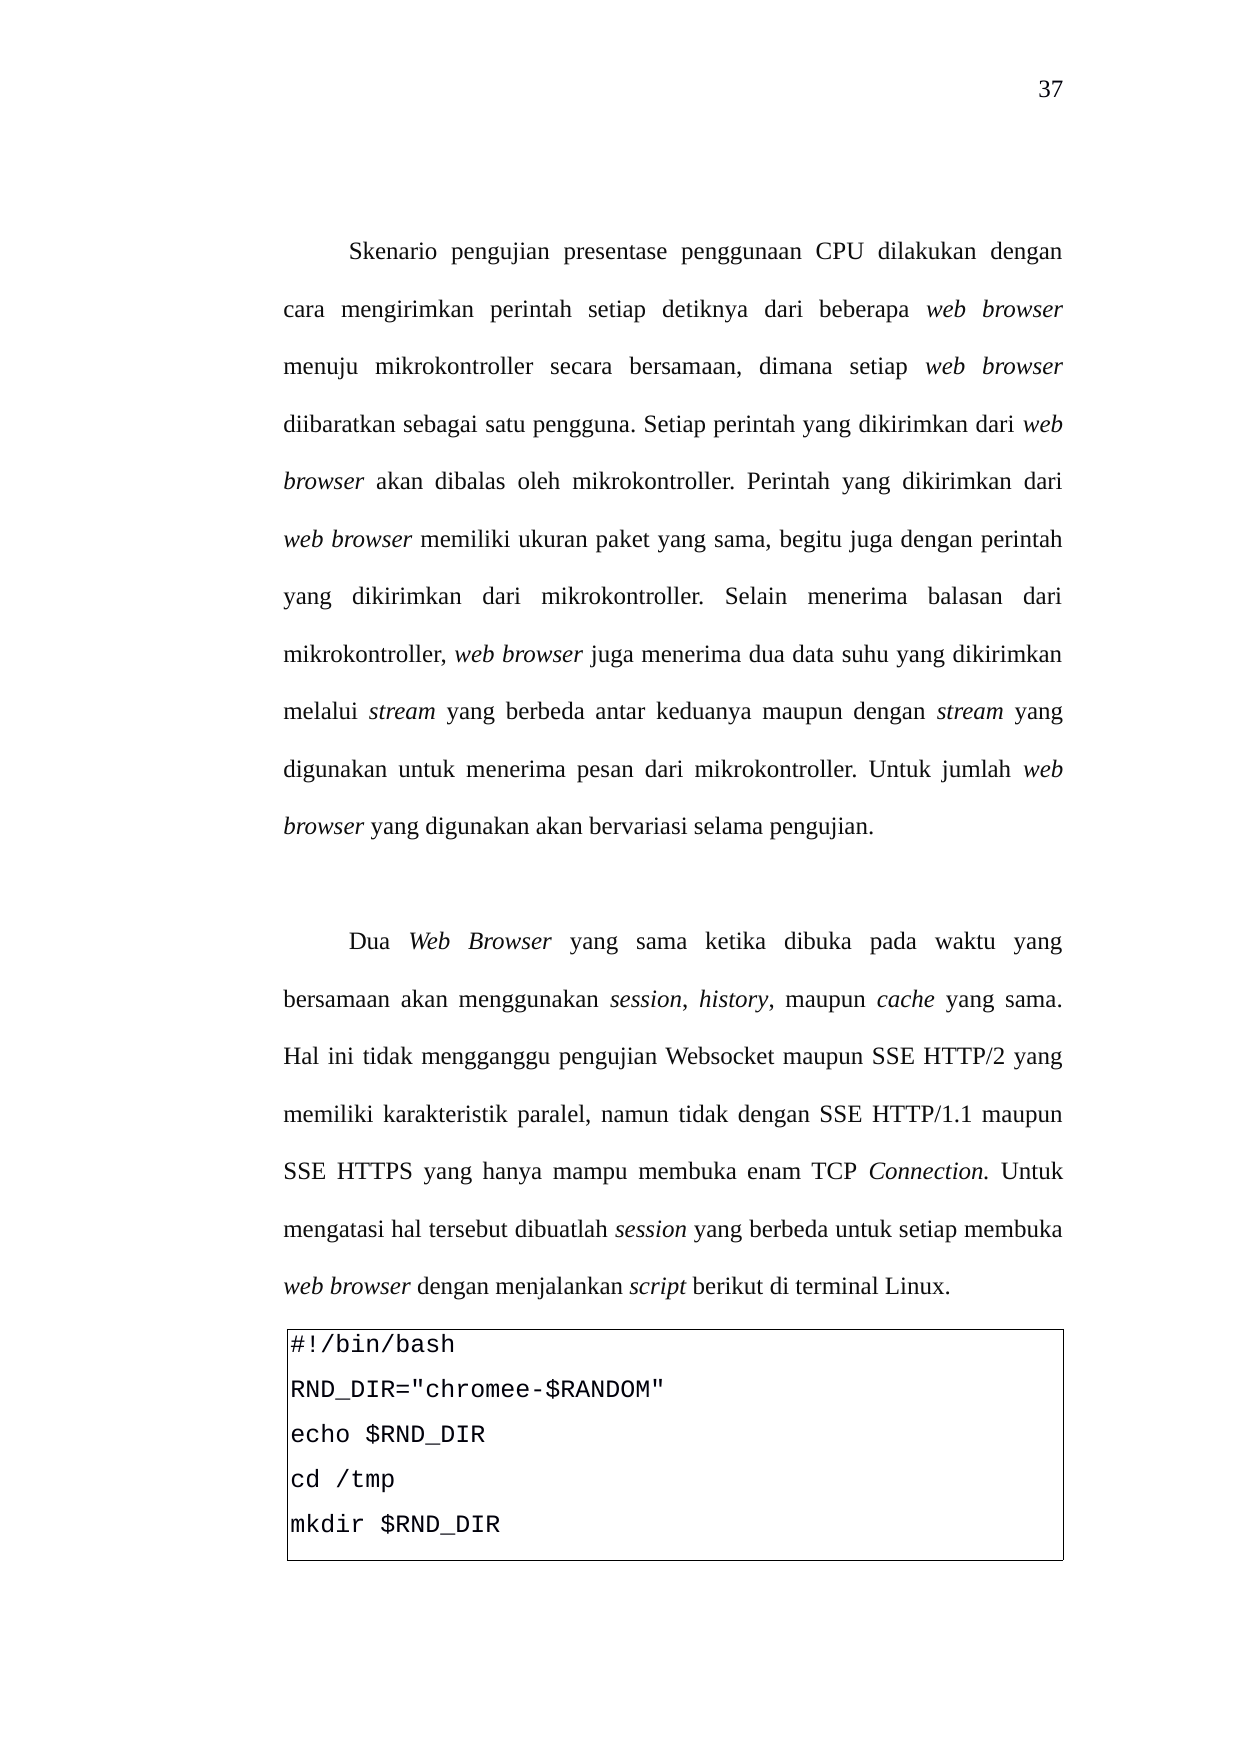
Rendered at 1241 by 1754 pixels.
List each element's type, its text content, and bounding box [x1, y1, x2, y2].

table_header #!/bin/bash RND_DIR="chromee-$RANDOM" echo $RND_DIR cd /tmp mkdir $RND_DIR [288, 1330, 1063, 1560]
text Dua Web Browser yang sama ketika dibuka pada waktu yang bersamaan akan menggunakan session, history, maupun cache yang sama. Hal ini tidak mengganggu pengujian Websocket maupun SSE HTTP/2 yang memiliki karakteristik paralel, namun tidak dengan SSE HTTP/1.1 maupun SSE HTTPS yang hanya mampu membuka enam TCP Connection. Untuk mengatasi hal tersebut dibuatlah session yang berbeda untuk setiap membuka web browser dengan menjalankan script berikut di terminal Linux. [283, 926, 1063, 1300]
text Skenario pengujian presentase penggunaan CPU dilakukan dengan cara mengirimkan perintah setiap detiknya dari beberapa web browser menuju mikrokontroller secara bersamaan, dimana setiap web browser diibaratkan sebagai satu pengguna. Setiap perintah yang dikirimkan dari web browser akan dibalas oleh mikrokontroller. Perintah yang dikirimkan dari web browser memiliki ukuran paket yang sama, begitu juga dengan perintah yang dikirimkan dari mikrokontroller. Selain menerima balasan dari mikrokontroller, web browser juga menerima dua data suhu yang dikirimkan melalui stream yang berbeda antar keduanya maupun dengan stream yang digunakan untuk menerima pesan dari mikrokontroller. Untuk jumlah web browser yang digunakan akan bervariasi selama pengujian. [283, 236, 1063, 840]
